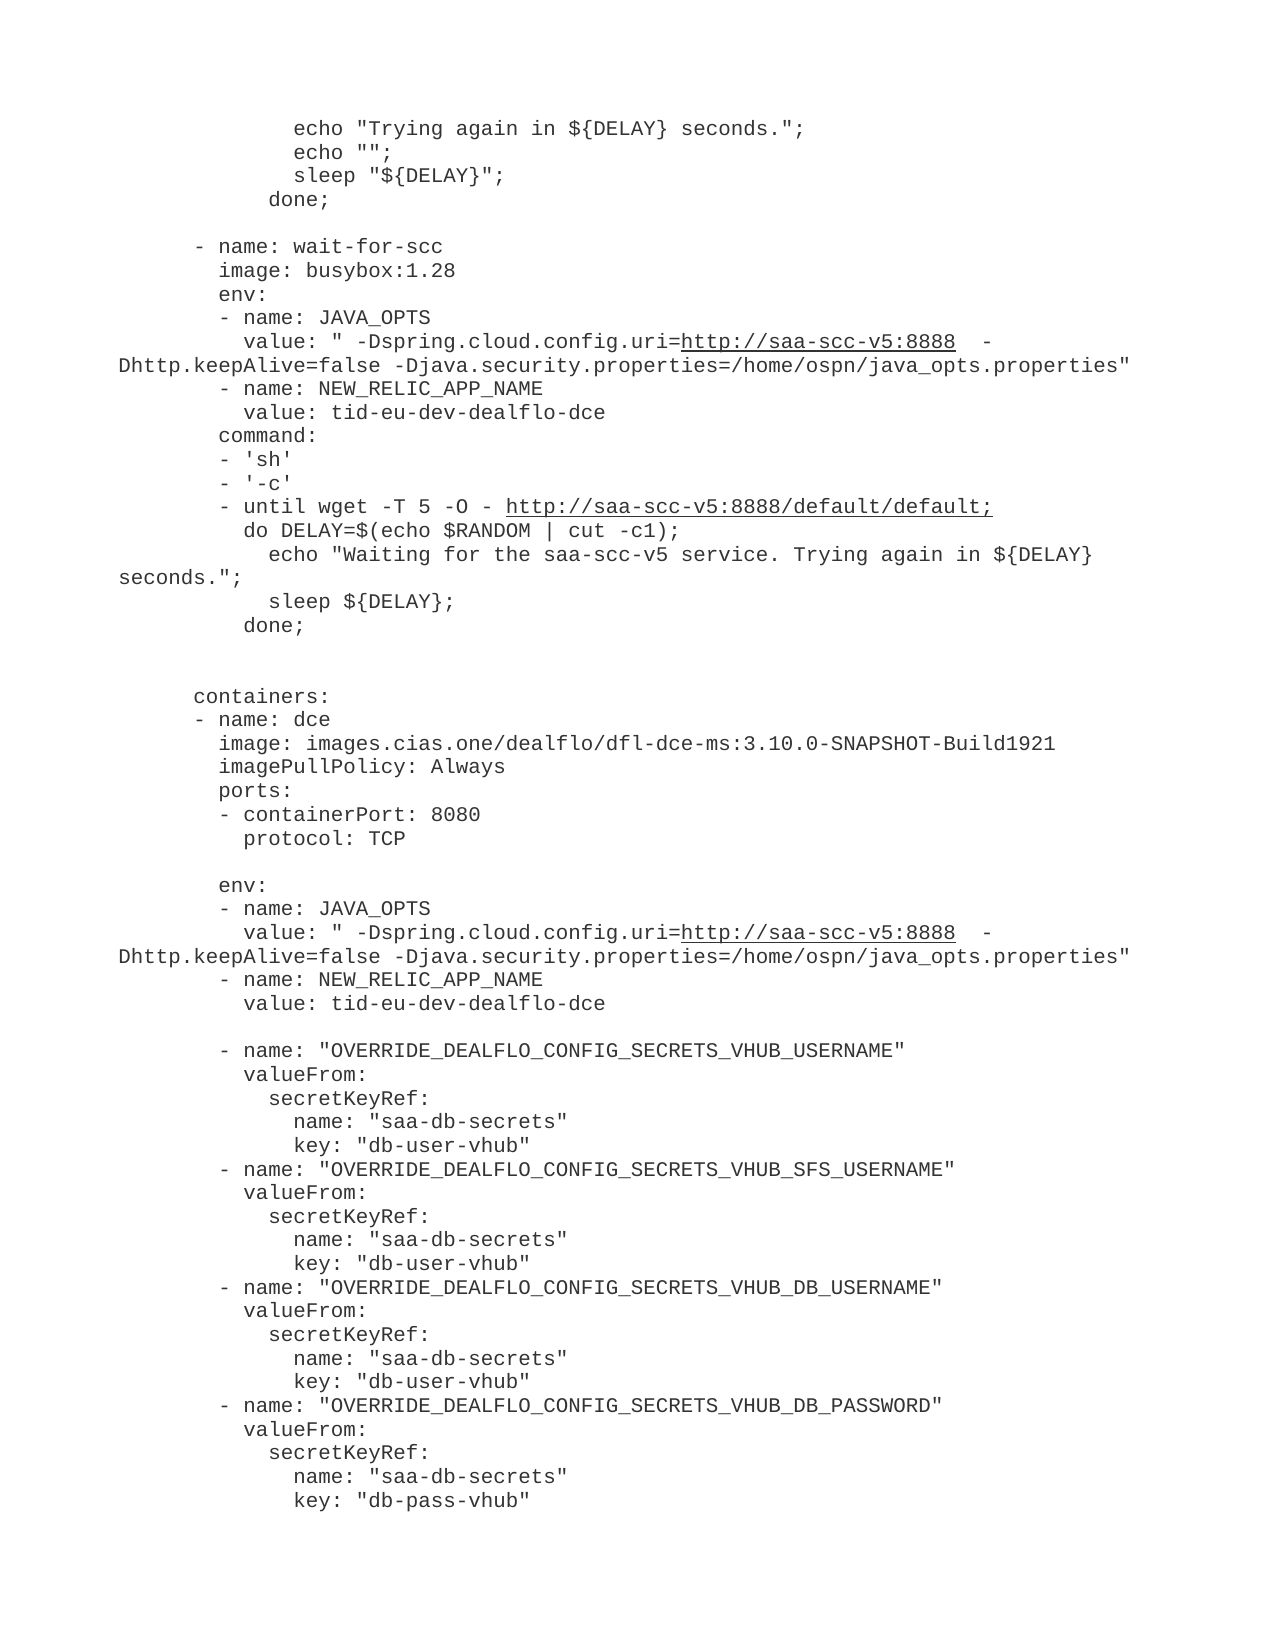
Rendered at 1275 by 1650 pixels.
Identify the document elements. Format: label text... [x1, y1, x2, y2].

text - name: NEW_RELIC_APP_NAME [118, 969, 1157, 993]
text value: tid-eu-dev-dealflo-dce [118, 402, 1157, 426]
text valueFrom: [118, 1419, 1157, 1442]
text name: "saa-db-secrets" [118, 1229, 1157, 1253]
text env: [118, 284, 1157, 307]
text value: " -Dspring.cloud.config.uri=http://saa-scc-v5:8888 -Dhttp.keepAlive=false -Djava.security.properties=/home/ospn/java_opts.properties" [118, 331, 1157, 378]
text name: "saa-db-secrets" [118, 1348, 1157, 1371]
text - name: JAVA_OPTS [118, 898, 1157, 922]
text - 'sh' [118, 449, 1157, 473]
text value: tid-eu-dev-dealflo-dce [118, 993, 1157, 1017]
text image: busybox:1.28 [118, 260, 1157, 284]
text valueFrom: [118, 1182, 1157, 1206]
text - containerPort: 8080 [118, 804, 1157, 827]
text key: "db-pass-vhub" [118, 1489, 1157, 1513]
text - '-c' [118, 473, 1157, 496]
text - name: "OVERRIDE_DEALFLO_CONFIG_SECRETS_VHUB_USERNAME" [118, 1040, 1157, 1064]
text image: images.cias.one/dealflo/dfl-dce-ms:3.10.0-SNAPSHOT-Build1921 [118, 733, 1157, 757]
text ports: [118, 780, 1157, 804]
text containers: [118, 686, 1157, 709]
text - name: "OVERRIDE_DEALFLO_CONFIG_SECRETS_VHUB_DB_PASSWORD" [118, 1395, 1157, 1419]
text echo "Waiting for the saa-scc-v5 service. Trying again in ${DELAY} seconds."; [118, 544, 1157, 591]
text done; [118, 615, 1157, 638]
text secretKeyRef: [118, 1206, 1157, 1229]
text key: "db-user-vhub" [118, 1371, 1157, 1395]
text value: " -Dspring.cloud.config.uri=http://saa-scc-v5:8888 -Dhttp.keepAlive=false -Djava.security.properties=/home/ospn/java_opts.properties" [118, 922, 1157, 969]
text key: "db-user-vhub" [118, 1253, 1157, 1277]
text echo ""; [118, 142, 1157, 165]
text - name: "OVERRIDE_DEALFLO_CONFIG_SECRETS_VHUB_DB_USERNAME" [118, 1277, 1157, 1300]
text - name: JAVA_OPTS [118, 307, 1157, 331]
text name: "saa-db-secrets" [118, 1466, 1157, 1489]
text secretKeyRef: [118, 1442, 1157, 1466]
text - name: NEW_RELIC_APP_NAME [118, 378, 1157, 402]
text sleep "${DELAY}"; [118, 165, 1157, 189]
text valueFrom: [118, 1064, 1157, 1088]
text env: [118, 875, 1157, 898]
text command: [118, 426, 1157, 449]
text - until wget -T 5 -O - http://saa-scc-v5:8888/default/default; [118, 496, 1157, 520]
text imagePullPolicy: Always [118, 757, 1157, 780]
text protocol: TCP [118, 827, 1157, 851]
text done; [118, 189, 1157, 213]
text do DELAY=$(echo $RANDOM | cut -c1); [118, 520, 1157, 544]
text - name: "OVERRIDE_DEALFLO_CONFIG_SECRETS_VHUB_SFS_USERNAME" [118, 1158, 1157, 1182]
text echo "Trying again in ${DELAY} seconds."; [118, 118, 1157, 142]
text secretKeyRef: [118, 1088, 1157, 1111]
text name: "saa-db-secrets" [118, 1111, 1157, 1135]
text - name: dce [118, 709, 1157, 733]
text valueFrom: [118, 1300, 1157, 1324]
text - name: wait-for-scc [118, 236, 1157, 260]
text secretKeyRef: [118, 1324, 1157, 1348]
text key: "db-user-vhub" [118, 1135, 1157, 1158]
text sleep ${DELAY}; [118, 591, 1157, 615]
